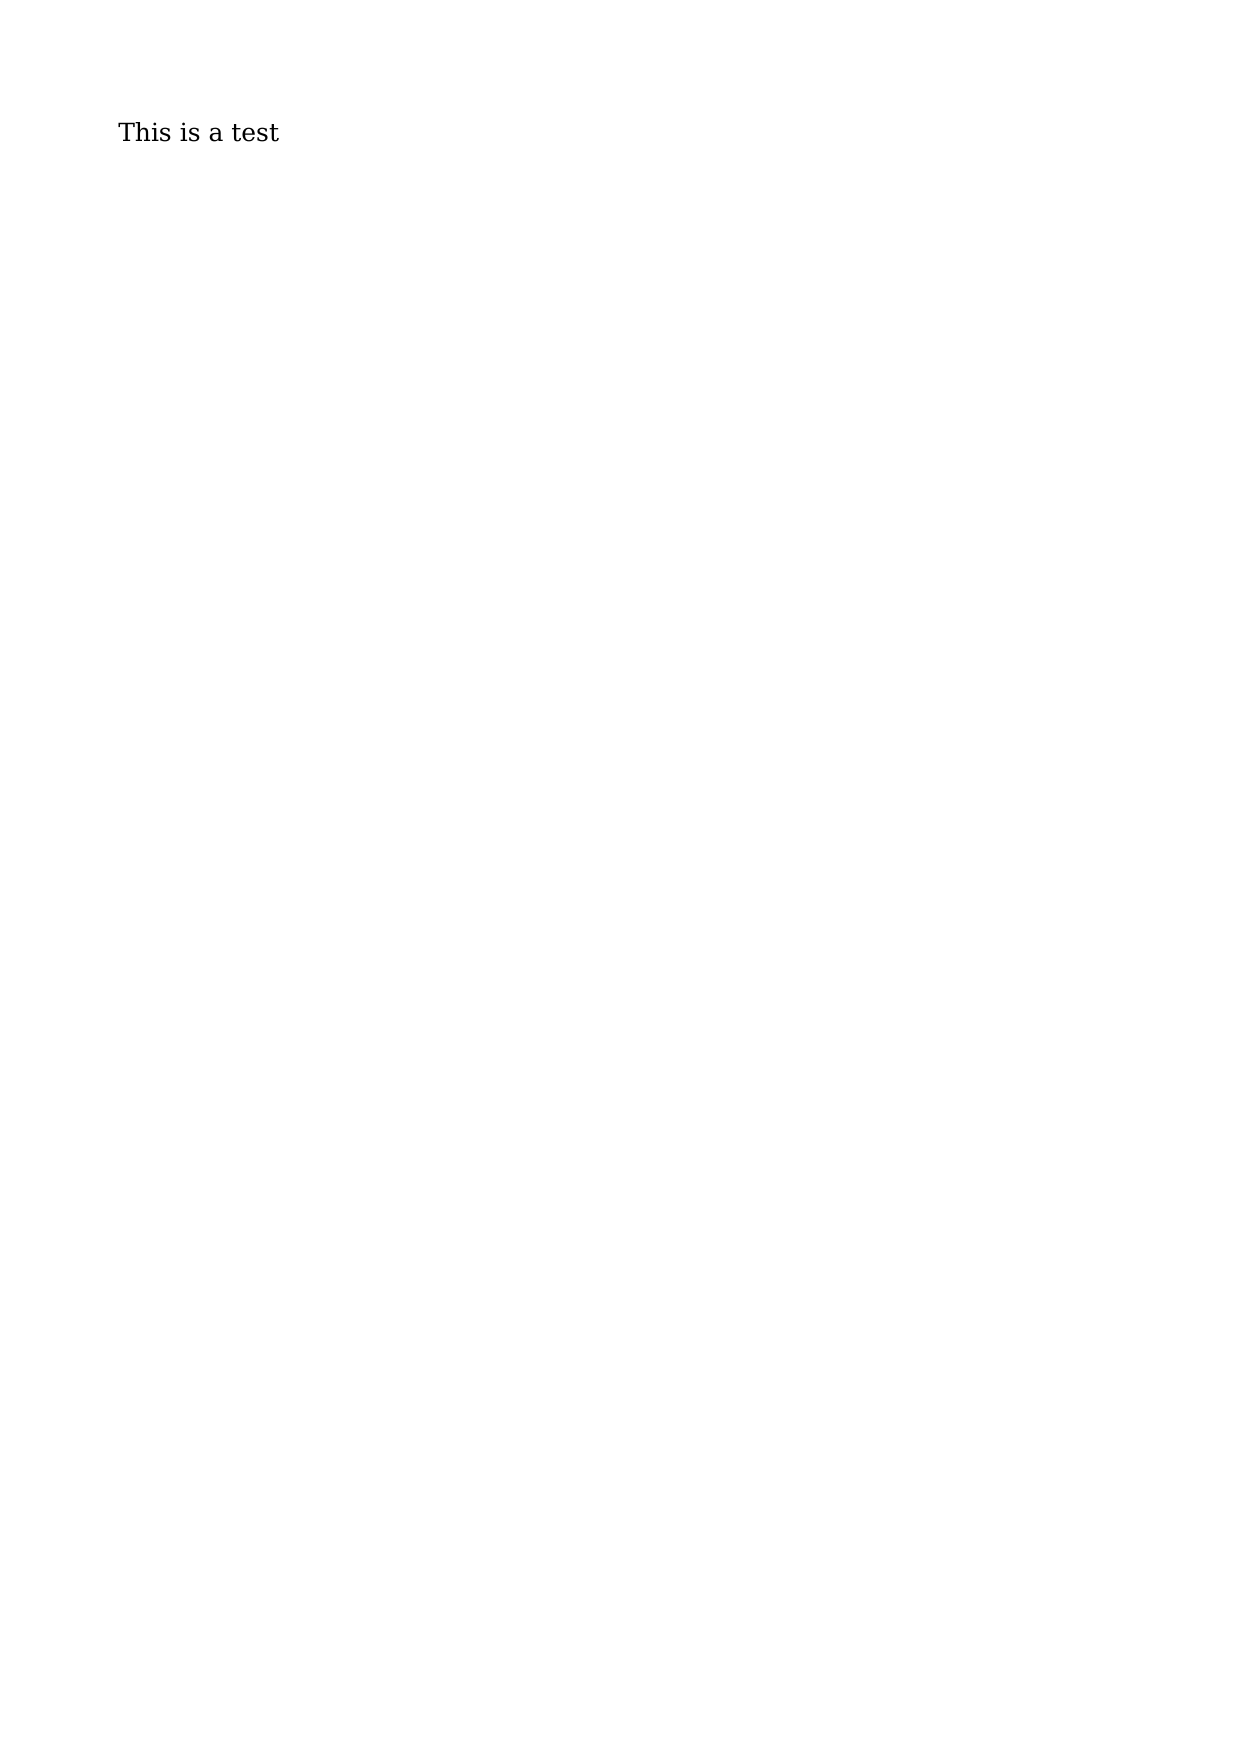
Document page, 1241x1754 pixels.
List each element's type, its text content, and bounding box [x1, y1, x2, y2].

text This is a test [118, 118, 1122, 147]
